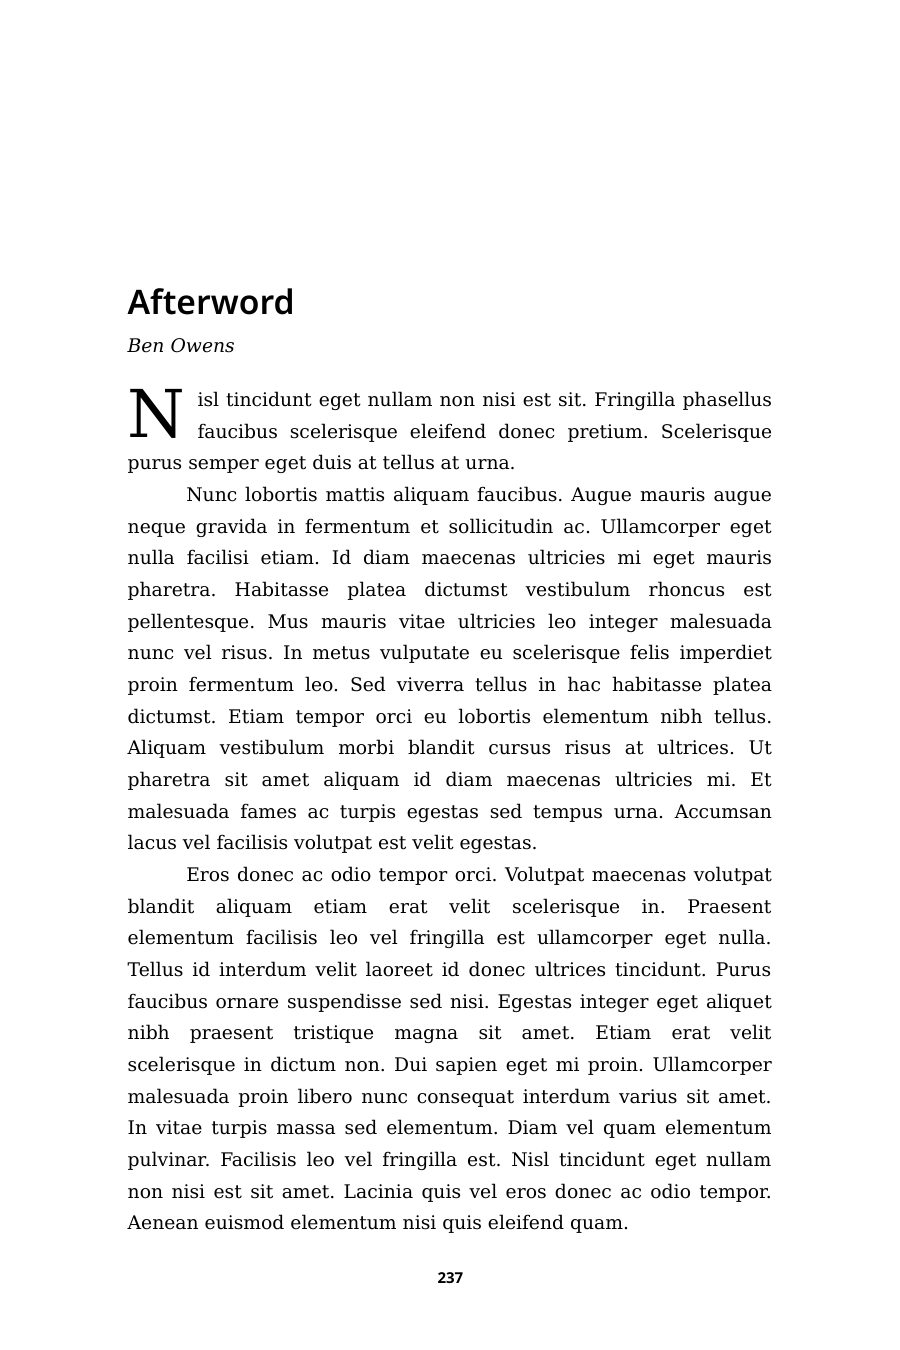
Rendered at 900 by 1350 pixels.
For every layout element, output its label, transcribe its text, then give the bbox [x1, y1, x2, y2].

text Nisl tincidunt eget nullam non nisi est sit. Fringilla phasellus faucibus scelerisque eleifend donec pretium. Scelerisque purus semper eget duis at tellus at urna. [127, 389, 772, 474]
subtitle Afterword [127, 283, 772, 322]
text Ben Owens [127, 335, 772, 357]
text Eros donec ac odio tempor orci. Volutpat maecenas volutpat blandit aliquam etiam erat velit scelerisque in. Praesent elementum facilisis leo vel fringilla est ullamcorper eget nulla. Tellus id interdum velit laoreet id donec ultrices tincidunt. Purus faucibus ornare suspendisse sed nisi. Egestas integer eget aliquet nibh praesent tristique magna sit amet. Etiam erat velit scelerisque in dictum non. Dui sapien eget mi proin. Ullamcorper malesuada proin libero nunc consequat interdum varius sit amet. In vitae turpis massa sed elementum. Diam vel quam elementum pulvinar. Facilisis leo vel fringilla est. Nisl tincidunt eget nullam non nisi est sit amet. Lacinia quis vel eros donec ac odio tempor. Aenean euismod elementum nisi quis eleifend quam. [127, 864, 772, 1234]
text Nunc lobortis mattis aliquam faucibus. Augue mauris augue neque gravida in fermentum et sollicitudin ac. Ullamcorper eget nulla facilisi etiam. Id diam maecenas ultricies mi eget mauris pharetra. Habitasse platea dictumst vestibulum rhoncus est pellentesque. Mus mauris vitae ultricies leo integer malesuada nunc vel risus. In metus vulputate eu scelerisque felis imperdiet proin fermentum leo. Sed viverra tellus in hac habitasse platea dictumst. Etiam tempor orci eu lobortis elementum nibh tellus. Aliquam vestibulum morbi blandit cursus risus at ultrices. Ut pharetra sit amet aliquam id diam maecenas ultricies mi. Et malesuada fames ac turpis egestas sed tempus urna. Accumsan lacus vel facilisis volutpat est velit egestas. [127, 484, 772, 854]
